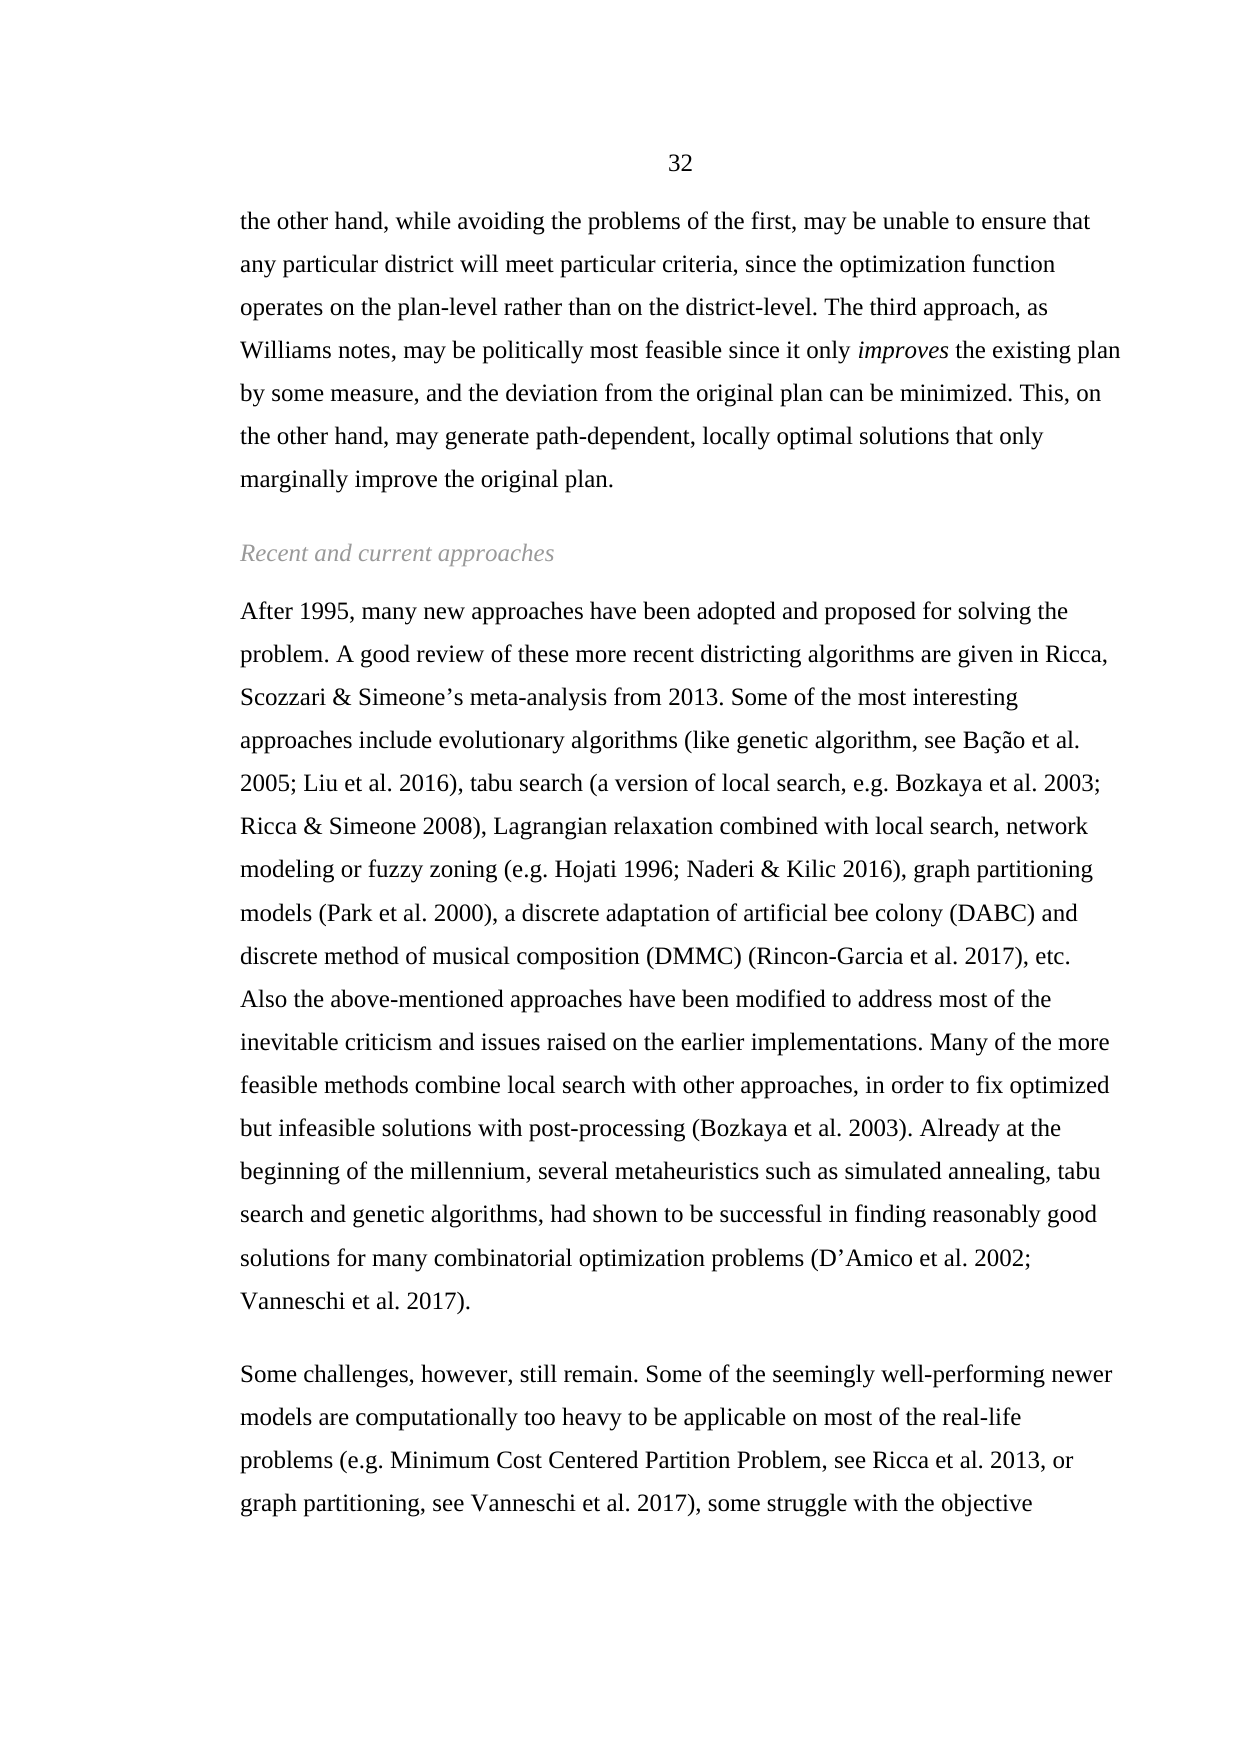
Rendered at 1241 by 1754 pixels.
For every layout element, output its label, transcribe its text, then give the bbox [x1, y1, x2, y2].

subtitle Recent and current approaches [240, 538, 1121, 566]
text Some challenges, however, still remain. Some of the seemingly well-performing newer models are computationally too heavy to be applicable on most of the real-life problems (e.g. Minimum Cost Centered Partition Problem, see Ricca et al. 2013, or graph partitioning, see Vanneschi et al. 2017), some struggle with the objective [240, 1359, 1121, 1517]
text the other hand, while avoiding the problems of the first, may be unable to ensure that any particular district will meet particular criteria, since the optimization function operates on the plan-level rather than on the district-level. The third approach, as Williams notes, may be politically most feasible since it only improves the existing plan by some measure, and the deviation from the original plan can be minimized. This, on the other hand, may generate path-dependent, locally optimal solutions that only marginally improve the original plan. [240, 206, 1121, 493]
text After 1995, many new approaches have been adopted and proposed for solving the problem. A good review of these more recent districting algorithms are given in Ricca, Scozzari & Simeone’s meta-analysis from 2013. Some of the most interesting approaches include evolutionary algorithms (like genetic algorithm, see Bação et al. 2005; Liu et al. 2016), tabu search (a version of local search, e.g. Bozkaya et al. 2003; Ricca & Simeone 2008), Lagrangian relaxation combined with local search, network modeling or fuzzy zoning (e.g. Hojati 1996; Naderi & Kilic 2016), graph partitioning models (Park et al. 2000), a discrete adaptation of artificial bee colony (DABC) and discrete method of musical composition (DMMC) (Rincon-Garcia et al. 2017), etc. Also the above-mentioned approaches have been modified to address most of the inevitable criticism and issues raised on the earlier implementations. Many of the more feasible methods combine local search with other approaches, in order to fix optimized but infeasible solutions with post-processing (Bozkaya et al. 2003). Already at the beginning of the millennium, several metaheuristics such as simulated annealing, tabu search and genetic algorithms, had shown to be successful in finding reasonably good solutions for many combinatorial optimization problems (D’Amico et al. 2002; Vanneschi et al. 2017). [240, 596, 1121, 1314]
